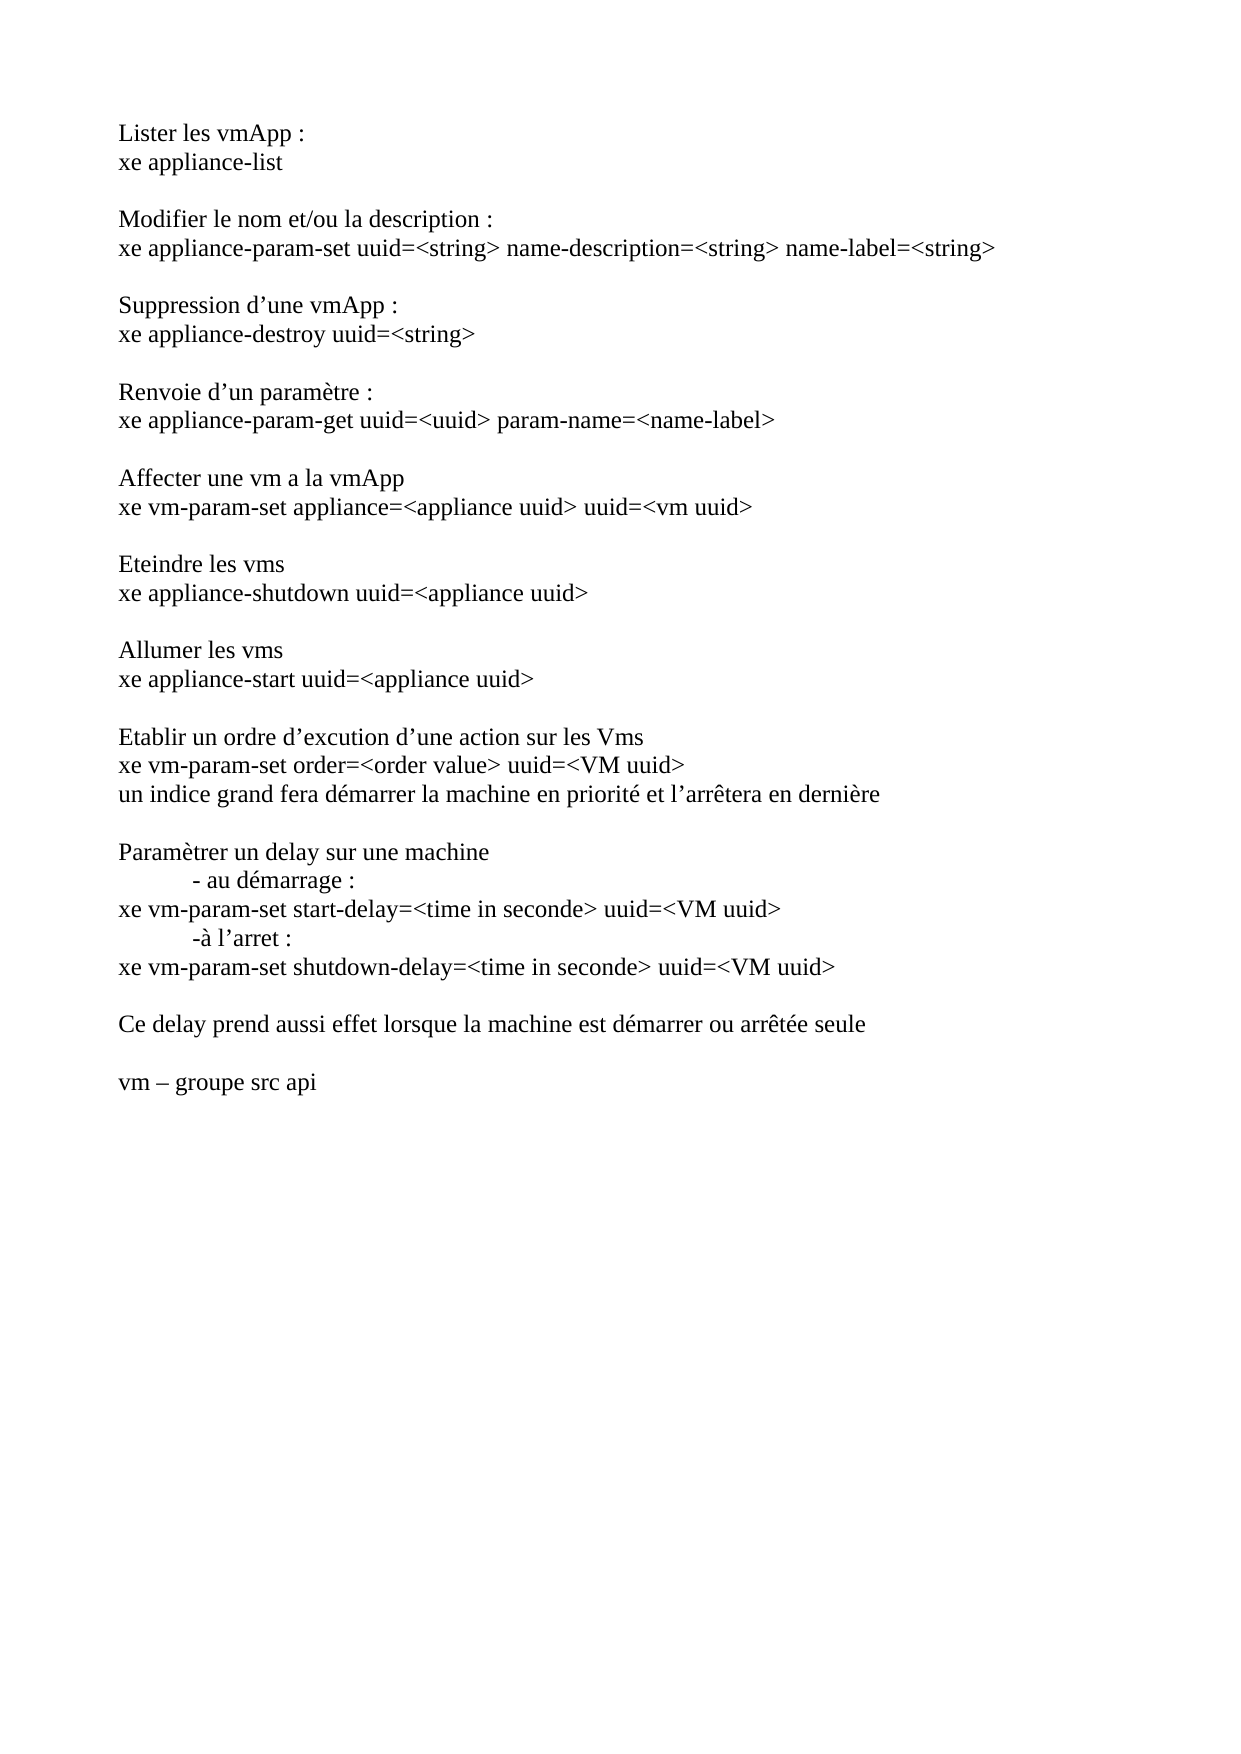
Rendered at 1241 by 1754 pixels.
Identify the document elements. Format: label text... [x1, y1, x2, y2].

text xe appliance-start uuid=<appliance uuid> [118, 664, 1122, 693]
text Etablir un ordre d’excution d’une action sur les Vms [118, 722, 1122, 751]
text Modifier le nom et/ou la description : [118, 204, 1122, 233]
text Allumer les vms [118, 636, 1122, 664]
text xe appliance-param-set uuid=<string> name-description=<string> name-label=<string> [118, 233, 1122, 262]
text Affecter une vm a la vmApp [118, 463, 1122, 492]
text xe appliance-shutdown uuid=<appliance uuid> [118, 578, 1122, 607]
text Renvoie d’un paramètre : [118, 377, 1122, 406]
text xe appliance-destroy uuid=<string> [118, 319, 1122, 348]
text vm – groupe src api [118, 1067, 1122, 1096]
text un indice grand fera démarrer la machine en priorité et l’arrêtera en dernière [118, 779, 1122, 808]
text Eteindre les vms [118, 549, 1122, 578]
text Lister les vmApp : [118, 118, 1122, 147]
text Suppression d’une vmApp : [118, 291, 1122, 319]
text Paramètrer un delay sur une machine [118, 837, 1122, 866]
text Ce delay prend aussi effet lorsque la machine est démarrer ou arrêtée seule [118, 1009, 1122, 1038]
text -à l’arret : [118, 923, 1122, 952]
text xe vm-param-set order=<order value> uuid=<VM uuid> [118, 751, 1122, 779]
text xe appliance-param-get uuid=<uuid> param-name=<name-label> [118, 406, 1122, 434]
text xe vm-param-set appliance=<appliance uuid> uuid=<vm uuid> [118, 492, 1122, 521]
text xe appliance-list [118, 147, 1122, 176]
text - au démarrage : [118, 866, 1122, 894]
text xe vm-param-set shutdown-delay=<time in seconde> uuid=<VM uuid> [118, 952, 1122, 981]
text xe vm-param-set start-delay=<time in seconde> uuid=<VM uuid> [118, 894, 1122, 923]
